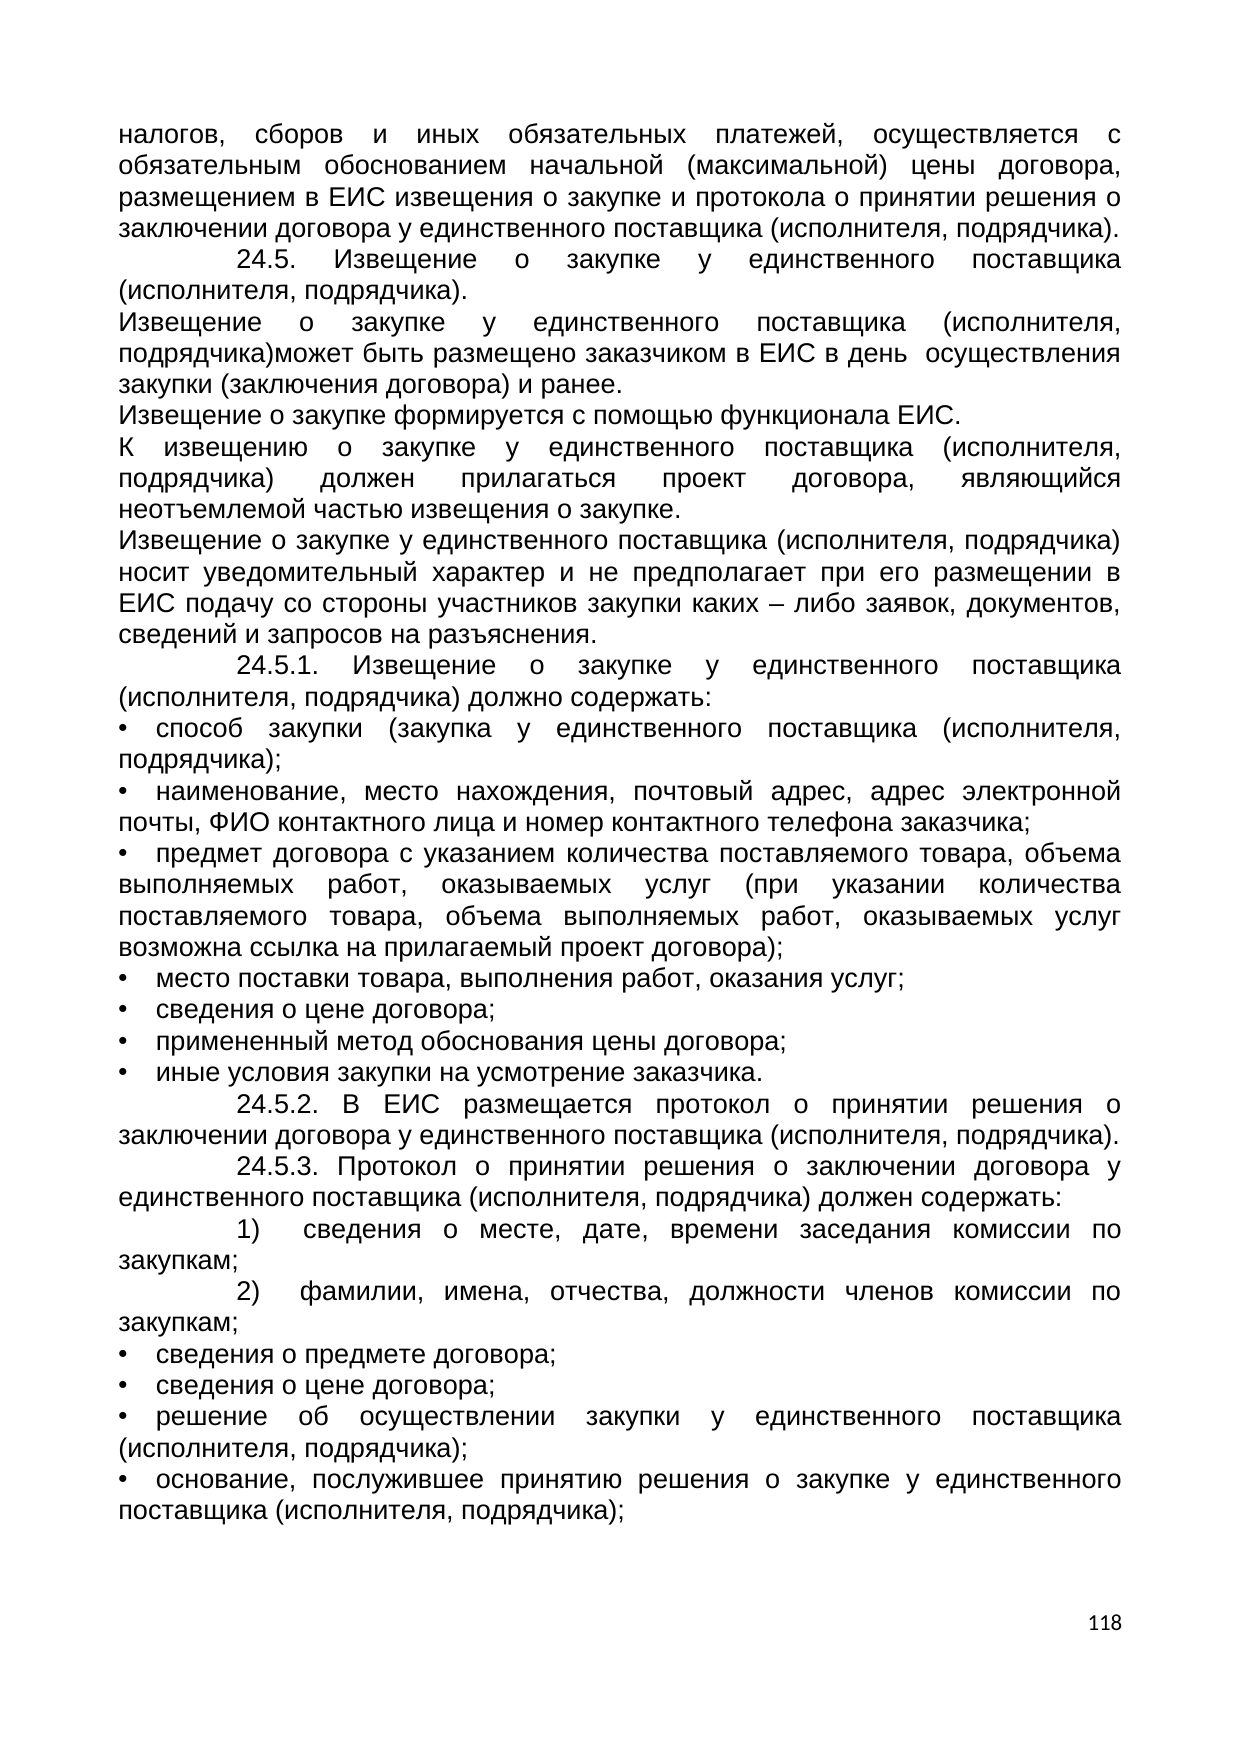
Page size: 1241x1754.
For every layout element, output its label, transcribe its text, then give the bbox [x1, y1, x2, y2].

text 1) сведения о месте, дате, времени заседания комиссии по закупкам; [118, 1213, 1122, 1275]
list место поставки товара, выполнения работ, оказания услуг; [81, 962, 1122, 993]
text Извещение о закупке у единственного поставщика (исполнителя, подрядчика)может быть размещено заказчиком в ЕИС в день осуществления закупки (заключения договора) и ранее. [118, 306, 1122, 399]
list основание, послужившее принятию решения о закупке у единственного поставщика (исполнителя, подрядчика); [81, 1463, 1122, 1526]
text 24.5. Извещение о закупке у единственного поставщика (исполнителя, подрядчика). [118, 243, 1122, 306]
text 2) фамилии, имена, отчества, должности членов комиссии по закупкам; [118, 1275, 1122, 1338]
list предмет договора с указанием количества поставляемого товара, объема выполняемых работ, оказываемых услуг (при указании количества поставляемого товара, объема выполняемых работ, оказываемых услуг возможна ссылка на прилагаемый проект договора); [81, 837, 1122, 962]
list примененный метод обоснования цены договора; [81, 1025, 1122, 1056]
text налогов, сборов и иных обязательных платежей, осуществляется с обязательным обоснованием начальной (максимальной) цены договора, размещением в ЕИС извещения о закупке и протокола о принятии решения о заключении договора у единственного поставщика (исполнителя, подрядчика). [118, 118, 1122, 243]
list сведения о предмете договора; [81, 1338, 1122, 1369]
text К извещению о закупке у единственного поставщика (исполнителя, подрядчика) должен прилагаться проект договора, являющийся неотъемлемой частью извещения о закупке. [118, 431, 1122, 524]
list наименование, место нахождения, почтовый адрес, адрес электронной почты, ФИО контактного лица и номер контактного телефона заказчика; [81, 774, 1122, 837]
list сведения о цене договора; [81, 1369, 1122, 1400]
list решение об осуществлении закупки у единственного поставщика (исполнителя, подрядчика); [81, 1400, 1122, 1463]
text 24.5.1. Извещение о закупке у единственного поставщика (исполнителя, подрядчика) должно содержать: [118, 649, 1122, 712]
text 24.5.2. В ЕИС размещается протокол о принятии решения о заключении договора у единственного поставщика (исполнителя, подрядчика). [118, 1088, 1122, 1150]
text Извещение о закупке у единственного поставщика (исполнителя, подрядчика) носит уведомительный характер и не предполагает при его размещении в ЕИС подачу со стороны участников закупки каких – либо заявок, документов, сведений и запросов на разъяснения. [118, 524, 1122, 649]
list иные условия закупки на усмотрение заказчика. [81, 1056, 1122, 1088]
list способ закупки (закупка у единственного поставщика (исполнителя, подрядчика); [81, 712, 1122, 774]
text Извещение о закупке формируется с помощью функционала ЕИС. [118, 399, 1122, 431]
text 24.5.3. Протокол о принятии решения о заключении договора у единственного поставщика (исполнителя, подрядчика) должен содержать: [118, 1150, 1122, 1213]
list сведения о цене договора; [81, 993, 1122, 1025]
